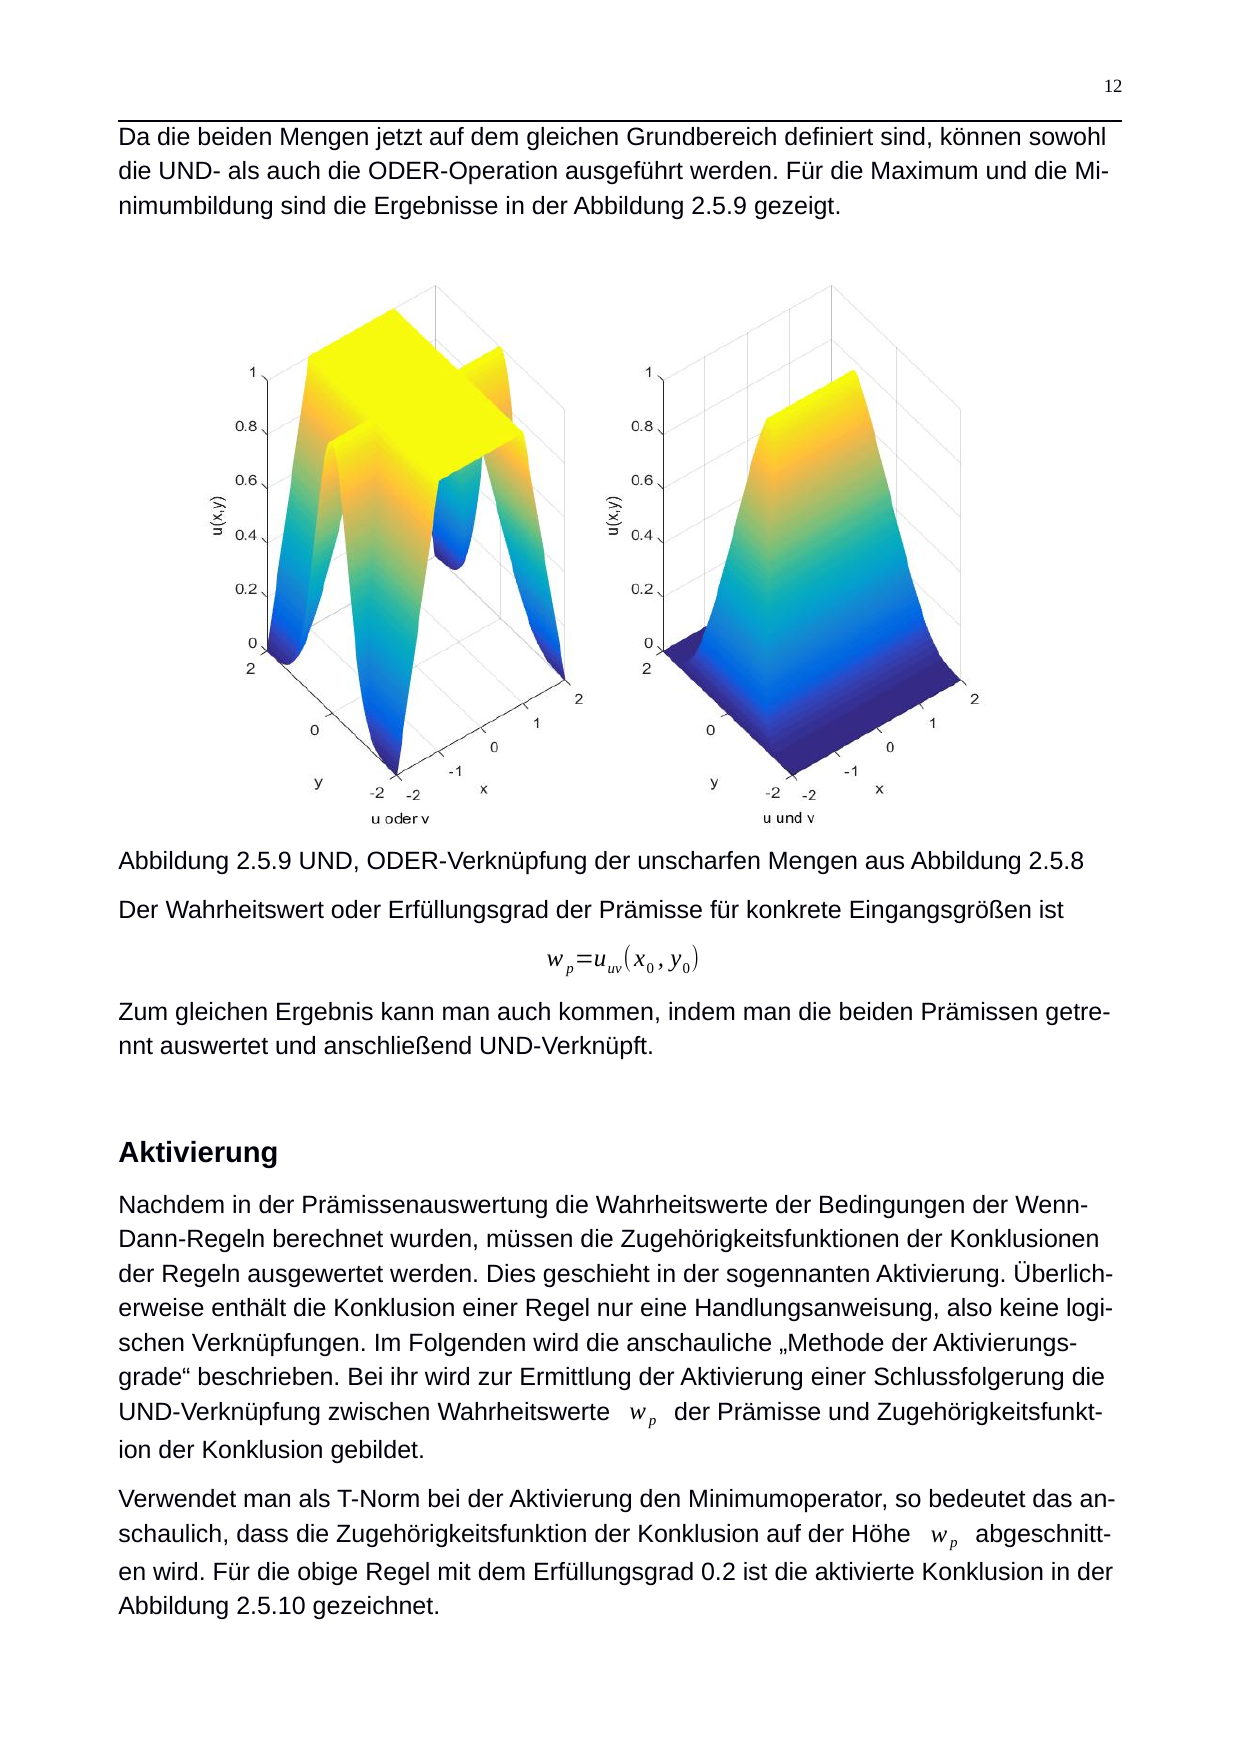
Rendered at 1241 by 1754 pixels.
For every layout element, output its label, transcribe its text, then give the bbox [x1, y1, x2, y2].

text Verwendet man als T-Norm bei der Aktivierung den Minimumoperator, so bedeutet das an-schaulich, dass die Zugehörigkeitsfunktion der Konklusion auf der Höheabgeschnitt-en wird. Für die obige Regel mit dem Erfüllungsgrad 0.2 ist die aktivierte Konklusion in der Abbildung 2.5.10 gezeichnet. [118, 1484, 1122, 1620]
text Abbildung 2.5.9 UND, ODER-Verknüpfung der unscharfen Mengen aus Abbildung 2.5.8 [118, 841, 1122, 875]
picture [150, 239, 1049, 841]
text Zum gleichen Ergebnis kann man auch kommen, indem man die beiden Prämissen getre-nnt auswertet und anschließend UND-Verknüpft. [118, 997, 1122, 1060]
text Nachdem in der Prämissenauswertung die Wahrheitswerte der Bedingungen der Wenn-Dann-Regeln berechnet wurden, müssen die Zugehörigkeitsfunktionen der Konklusionen der Regeln ausgewertet werden. Dies geschieht in der sogennanten Aktivierung. Überlich-erweise enthält die Konklusion einer Regel nur eine Handlungsanweisung, also keine logi-schen Verknüpfungen. Im Folgenden wird die anschauliche „Methode der Aktivierungs-grade“ beschrieben. Bei ihr wird zur Ermittlung der Aktivierung einer Schlussfolgerung die UND-Verknüpfung zwischen Wahrheitswerteder Prämisse und Zugehörigkeitsfunkt-ion der Konklusion gebildet. [118, 1190, 1122, 1464]
text Aktivierung [118, 1135, 1122, 1168]
text Da die beiden Mengen jetzt auf dem gleichen Grundbereich definiert sind, können sowohl die UND- als auch die ODER-Operation ausgeführt werden. Für die Maximum und die Mi-nimumbildung sind die Ergebnisse in der Abbildung 2.5.9 gezeigt. [118, 122, 1122, 219]
text Der Wahrheitswert oder Erfüllungsgrad der Prämisse für konkrete Eingangsgrößen ist [118, 895, 1122, 924]
